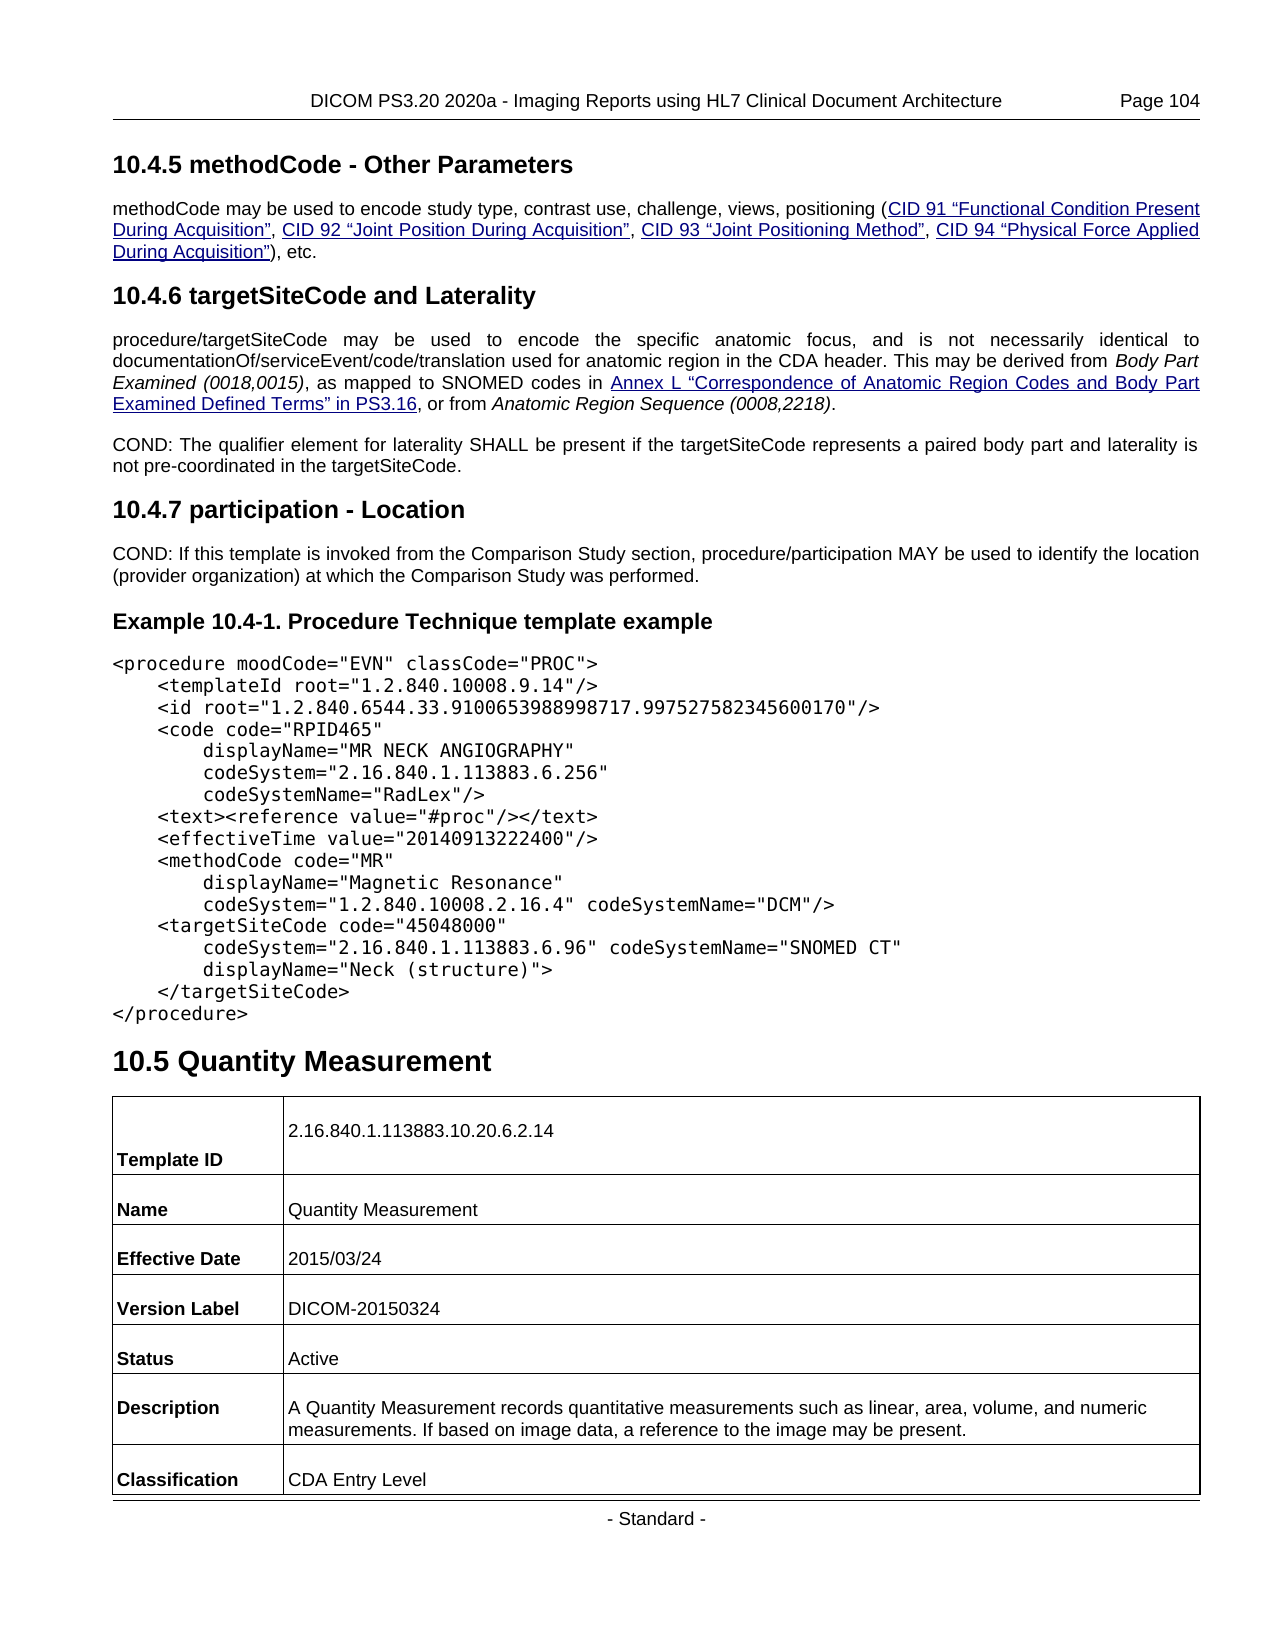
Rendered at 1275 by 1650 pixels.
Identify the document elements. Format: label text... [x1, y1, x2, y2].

text 10.4.6 targetSiteCode and Laterality [112, 281, 1200, 310]
table_cell CDA Entry Level [284, 1445, 1199, 1494]
table_cell Description [113, 1374, 283, 1444]
text COND: The qualifier element for laterality SHALL be present if the targetSiteCode represents a paired body part and laterality is not pre-coordinated in the targetSiteCode. [112, 433, 1200, 477]
table_cell Active [284, 1325, 1199, 1373]
table_cell Quantity Measurement [284, 1175, 1199, 1224]
text 10.5 Quantity Measurement [112, 1044, 1200, 1077]
text 10.4.7 participation - Location [112, 495, 1200, 524]
text procedure/targetSiteCode may be used to encode the specific anatomic focus, and is not necessarily identical to documentationOf/serviceEvent/code/translation used for anatomic region in the CDA header. This may be derived from Body Part Examined (0018,0015), as mapped to SNOMED codes in Annex L “Correspondence of Anatomic Region Codes and Body Part Examined Defined Terms” in PS3.16, or from Anatomic Region Sequence (0008,2218). [112, 328, 1200, 415]
table_header 2.16.840.1.113883.​10.20.6.2.14 [284, 1097, 1199, 1174]
table_cell Classification [113, 1445, 283, 1494]
table_cell Status [113, 1325, 283, 1373]
text <procedure moodCode="EVN" classCode="PROC"> <templateId root="1.2.840.10008.9.14"/> <id root="1.2.840.6544.33.9100653988998717.997527582345600170"/> <code code="RPID465" displayName="MR NECK ANGIOGRAPHY" codeSystem="2.16.840.1.113883.6.256" codeSystemName="RadLex"/> <text><reference value="#proc"/></text> <effectiveTime value="20140913222400"/> <methodCode code="MR" displayName="Magnetic Resonance" codeSystem="1.2.840.10008.2.16.4" codeSystemName="DCM"/> <targetSiteCode code="45048000" codeSystem="2.16.840.1.113883.6.96" codeSystemName="SNOMED CT" displayName="Neck (structure)"> </targetSiteCode> </procedure> [112, 653, 1200, 1025]
table_cell Effective Date [113, 1225, 283, 1274]
table_cell Version Label [113, 1275, 283, 1323]
table_cell 2015/03/24 [284, 1225, 1199, 1274]
text Example 10.4-1. Procedure Technique template example [112, 608, 1200, 634]
text method​Code may be used to encode study type, contrast use, challenge, views, positioning (CID 91 “Functional Condition Present During Acquisition”, CID 92 “Joint Position During Acquisition”, CID 93 “Joint Positioning Method”, CID 94 “Physical Force Applied During Acquisition”), etc. [112, 197, 1200, 262]
table_cell Name [113, 1175, 283, 1224]
table_cell A Quantity Measurement records quantitative measurements such as linear, area, volume, and numeric measurements. If based on image data, a reference to the image may be present. [284, 1374, 1199, 1444]
text COND: If this template is invoked from the Comparison Study section, procedure/participation MAY be used to identify the location (provider organization) at which the Comparison Study was performed. [112, 543, 1200, 586]
text 10.4.5 methodCode - Other Parameters [112, 150, 1200, 179]
table_header Template ID [113, 1097, 283, 1174]
table_cell DICOM-20150324 [284, 1275, 1199, 1323]
